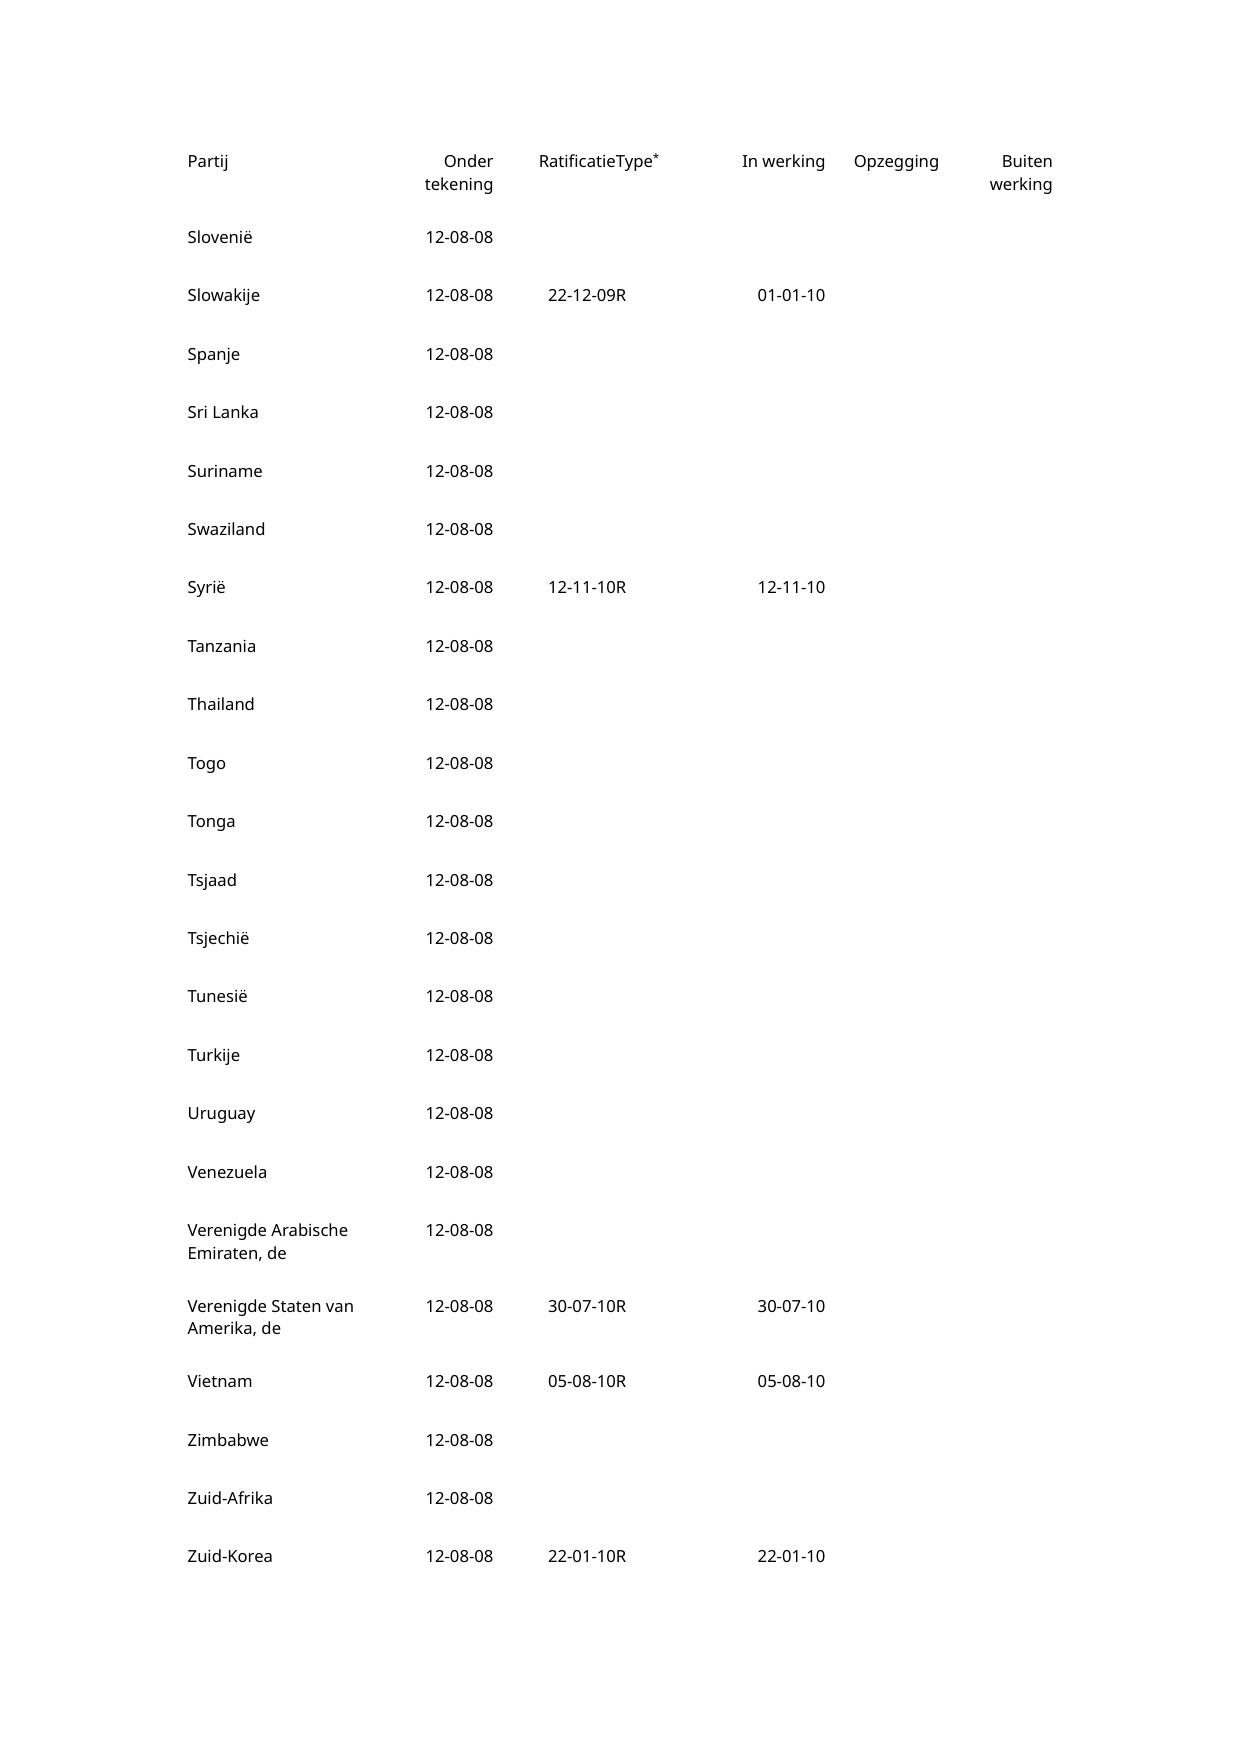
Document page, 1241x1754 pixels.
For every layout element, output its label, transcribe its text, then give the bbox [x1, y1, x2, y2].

table_cell 22-01-10 [493, 1545, 616, 1603]
table_cell Slowakije [188, 284, 371, 342]
table_cell Verenigde Arabische Emiraten, de [188, 1219, 371, 1294]
table_cell [616, 868, 703, 927]
table_cell [616, 693, 703, 751]
table_cell 12-08-08 [371, 576, 493, 634]
table_cell 01-01-10 [703, 284, 825, 342]
table_cell [939, 1219, 1053, 1294]
table_cell [939, 342, 1053, 401]
table_cell [493, 518, 616, 576]
table_cell [939, 1370, 1053, 1428]
table_cell [939, 459, 1053, 518]
table_cell [703, 1428, 825, 1487]
table_cell [825, 1044, 939, 1102]
table_cell [703, 868, 825, 927]
table_cell [493, 459, 616, 518]
table_cell [703, 693, 825, 751]
table_cell [939, 1487, 1053, 1545]
table_cell 12-08-08 [371, 1545, 493, 1603]
table_cell 12-08-08 [371, 1428, 493, 1487]
table_cell [703, 518, 825, 576]
table_cell [825, 401, 939, 459]
table_cell [939, 751, 1053, 810]
table_cell 12-08-08 [371, 868, 493, 927]
table_cell 12-08-08 [371, 810, 493, 868]
table_cell 12-08-08 [371, 1487, 493, 1545]
table_cell [493, 401, 616, 459]
table_cell [493, 927, 616, 985]
table_header Opzegging [825, 150, 939, 225]
table_cell [939, 576, 1053, 634]
table_cell [493, 1219, 616, 1294]
table_cell Tonga [188, 810, 371, 868]
table_cell [939, 985, 1053, 1043]
table_cell [493, 342, 616, 401]
table_cell [939, 635, 1053, 693]
table_cell Tsjechië [188, 927, 371, 985]
table_header Type* [616, 150, 703, 225]
table_cell Zuid-Afrika [188, 1487, 371, 1545]
table_cell [703, 1044, 825, 1102]
table_cell [825, 1487, 939, 1545]
table_cell [939, 1428, 1053, 1487]
table_cell 12-08-08 [371, 225, 493, 284]
table_cell [825, 1428, 939, 1487]
table_header In werking [703, 150, 825, 225]
table_cell [825, 868, 939, 927]
table_cell 05-08-10 [493, 1370, 616, 1428]
table_cell [825, 985, 939, 1043]
table_cell [616, 518, 703, 576]
table_cell [825, 1102, 939, 1160]
table_cell [703, 1487, 825, 1545]
table_cell [939, 1102, 1053, 1160]
table_cell Vietnam [188, 1370, 371, 1428]
table_cell [939, 1160, 1053, 1219]
table_cell 12-08-08 [371, 635, 493, 693]
table_cell [493, 693, 616, 751]
table_cell Tsjaad [188, 868, 371, 927]
table_cell [939, 284, 1053, 342]
table_cell [939, 810, 1053, 868]
table_cell [939, 401, 1053, 459]
table_cell [493, 1044, 616, 1102]
table_cell Zuid-Korea [188, 1545, 371, 1603]
table_cell [703, 1219, 825, 1294]
table_cell [939, 1294, 1053, 1370]
table_cell [616, 1160, 703, 1219]
table_cell 12-08-08 [371, 401, 493, 459]
table_cell [825, 1160, 939, 1219]
table_cell [703, 927, 825, 985]
table_cell 12-11-10 [493, 576, 616, 634]
table_cell R [616, 1370, 703, 1428]
table_cell [939, 1545, 1053, 1603]
table_cell Tunesië [188, 985, 371, 1043]
table_cell [825, 225, 939, 284]
table_cell 12-08-08 [371, 342, 493, 401]
table_cell [939, 868, 1053, 927]
table_cell [616, 1487, 703, 1545]
table_cell [493, 985, 616, 1043]
table_cell 12-08-08 [371, 1219, 493, 1294]
table_cell 12-08-08 [371, 751, 493, 810]
table_cell Turkije [188, 1044, 371, 1102]
table_cell [616, 927, 703, 985]
table_cell 12-08-08 [371, 1102, 493, 1160]
table_cell [616, 401, 703, 459]
table_cell 12-08-08 [371, 459, 493, 518]
table_cell [616, 635, 703, 693]
table_cell [939, 927, 1053, 985]
table_cell Suriname [188, 459, 371, 518]
table_cell 12-08-08 [371, 284, 493, 342]
table_cell [493, 225, 616, 284]
table_cell [825, 342, 939, 401]
table_cell R [616, 284, 703, 342]
table_cell 12-08-08 [371, 693, 493, 751]
table_cell 12-11-10 [703, 576, 825, 634]
table_cell [493, 868, 616, 927]
table_cell Togo [188, 751, 371, 810]
table_cell [939, 225, 1053, 284]
table_header Ratificatie [493, 150, 616, 225]
table_cell Thailand [188, 693, 371, 751]
table_cell [825, 284, 939, 342]
table_header Partij [188, 150, 371, 225]
table_cell Swaziland [188, 518, 371, 576]
table_cell [616, 1102, 703, 1160]
table_cell [493, 1160, 616, 1219]
table_cell [703, 635, 825, 693]
table_cell [493, 751, 616, 810]
table_cell [493, 1102, 616, 1160]
table_cell [616, 342, 703, 401]
table_cell [825, 1545, 939, 1603]
table_cell [493, 810, 616, 868]
table_cell [616, 751, 703, 810]
table_cell [825, 459, 939, 518]
table_cell [616, 1044, 703, 1102]
table_cell [825, 1370, 939, 1428]
table_cell [616, 225, 703, 284]
table_cell 05-08-10 [703, 1370, 825, 1428]
table_cell Slovenië [188, 225, 371, 284]
table_cell [703, 985, 825, 1043]
table_cell [825, 1219, 939, 1294]
table_cell [939, 518, 1053, 576]
table_cell [493, 1428, 616, 1487]
table_cell Syrië [188, 576, 371, 634]
table_cell [703, 459, 825, 518]
table_cell R [616, 1294, 703, 1370]
table_cell [703, 225, 825, 284]
table_cell Venezuela [188, 1160, 371, 1219]
table_header Onder tekening [371, 150, 493, 225]
table_cell [825, 1294, 939, 1370]
table_cell [703, 810, 825, 868]
table_cell [825, 518, 939, 576]
table_cell [703, 1102, 825, 1160]
table_header Buiten werking [939, 150, 1053, 225]
table_cell [616, 459, 703, 518]
table_cell 12-08-08 [371, 1294, 493, 1370]
table_cell R [616, 576, 703, 634]
table_cell Uruguay [188, 1102, 371, 1160]
table_cell 22-12-09 [493, 284, 616, 342]
table_cell [825, 635, 939, 693]
table_cell 30-07-10 [703, 1294, 825, 1370]
table_cell [825, 810, 939, 868]
table_cell [616, 1428, 703, 1487]
table_cell [616, 985, 703, 1043]
table_cell 12-08-08 [371, 927, 493, 985]
table_cell 12-08-08 [371, 1160, 493, 1219]
table_cell [493, 635, 616, 693]
table_cell [939, 1044, 1053, 1102]
table_cell [703, 342, 825, 401]
table_cell [825, 751, 939, 810]
table_cell [493, 1487, 616, 1545]
table_cell [825, 927, 939, 985]
table_cell 12-08-08 [371, 1370, 493, 1428]
table_cell Tanzania [188, 635, 371, 693]
table_cell 12-08-08 [371, 985, 493, 1043]
table_cell Zimbabwe [188, 1428, 371, 1487]
table_cell [703, 401, 825, 459]
table_cell [825, 693, 939, 751]
table_cell 30-07-10 [493, 1294, 616, 1370]
table_cell [616, 1219, 703, 1294]
table_cell R [616, 1545, 703, 1603]
table_cell [616, 810, 703, 868]
table_cell Sri Lanka [188, 401, 371, 459]
table_cell 22-01-10 [703, 1545, 825, 1603]
table_cell [939, 693, 1053, 751]
table_cell Spanje [188, 342, 371, 401]
table_cell 12-08-08 [371, 518, 493, 576]
table_cell [825, 576, 939, 634]
table_cell 12-08-08 [371, 1044, 493, 1102]
table_cell Verenigde Staten van Amerika, de [188, 1294, 371, 1370]
table_cell [703, 751, 825, 810]
table_cell [703, 1160, 825, 1219]
